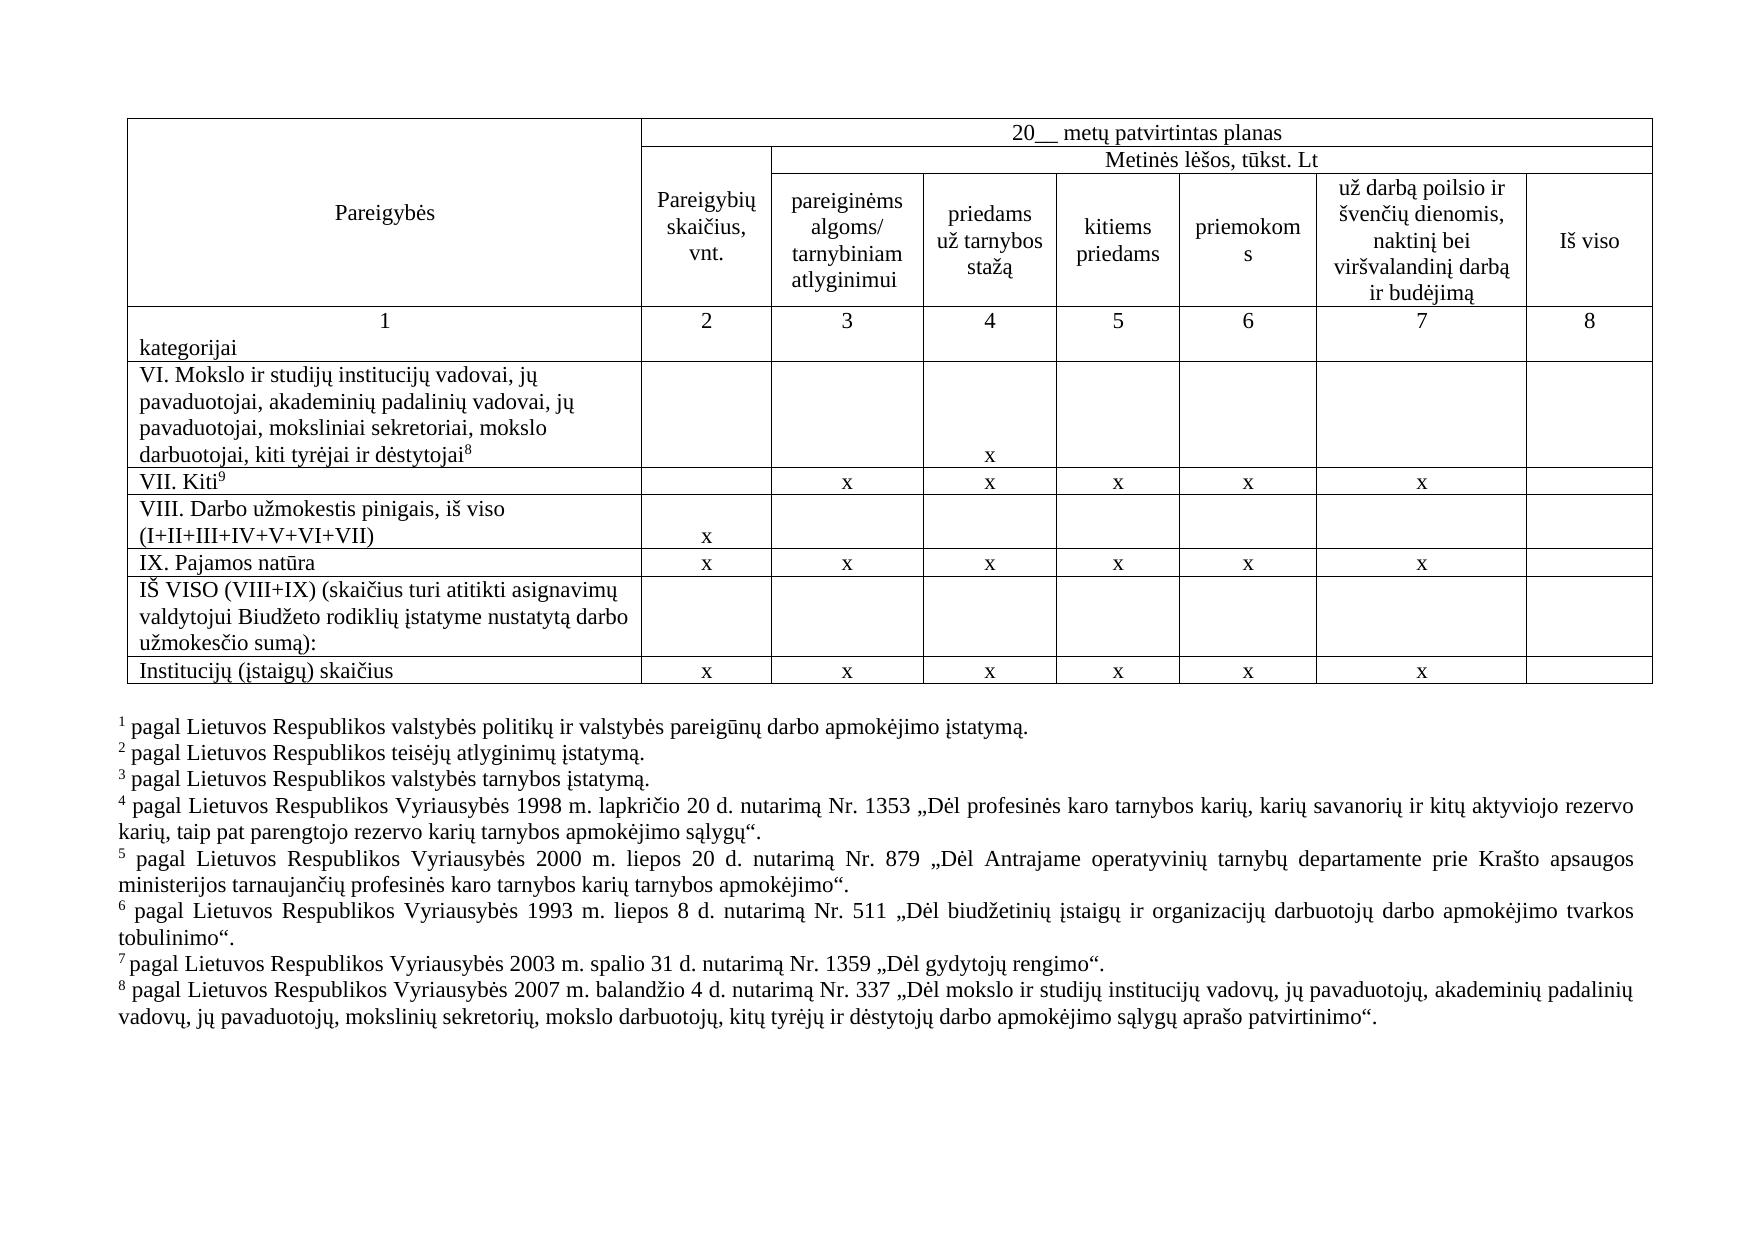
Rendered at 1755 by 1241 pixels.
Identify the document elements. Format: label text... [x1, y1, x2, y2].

table_cell [1527, 495, 1652, 548]
text 1 pagal Lietuvos Respublikos valstybės politikų ir valstybės pareigūnų darbo apmokėjimo įstatymą. [118, 713, 1636, 739]
table_cell Metinės lėšos, tūkst. Lt [772, 147, 1652, 173]
table_cell [1180, 577, 1316, 656]
table_cell [924, 495, 1056, 548]
table_cell x [924, 549, 1056, 576]
table_cell x [642, 495, 771, 548]
table_cell 2 [642, 307, 771, 333]
table_header Pareigybės [128, 119, 641, 306]
table_cell 8 [1527, 307, 1652, 333]
table_cell x [772, 657, 923, 683]
table_cell priemokoms [1180, 174, 1316, 306]
table_cell [772, 495, 923, 548]
text 5 pagal Lietuvos Respublikos Vyriausybės 2000 m. liepos 20 d. nutarimą Nr. 879 „Dėl Antrajame operatyvinių tarnybų departamente prie Krašto apsaugos ministerijos tarnaujančių profesinės karo tarnybos karių tarnybos apmokėjimo“. [118, 844, 1636, 897]
table_cell [642, 333, 771, 361]
table_cell x [642, 549, 771, 576]
text 2 pagal Lietuvos Respublikos teisėjų atlyginimų įstatymą. [118, 739, 1636, 766]
table_cell kitiems priedams [1057, 174, 1179, 306]
table_cell x [1180, 549, 1316, 576]
table_cell x [1180, 657, 1316, 683]
text 8 pagal Lietuvos Respublikos Vyriausybės 2007 m. balandžio 4 d. nutarimą Nr. 337 „Dėl mokslo ir studijų institucijų vadovų, jų pavaduotojų, akademinių padalinių vadovų, jų pavaduotojų, mokslinių sekretorių, mokslo darbuotojų, kitų tyrėjų ir dėstytojų darbo apmokėjimo sąlygų aprašo patvirtinimo“. [118, 976, 1636, 1029]
table_cell [1527, 333, 1652, 361]
table_cell priedams už tarnybos stažą [924, 174, 1056, 306]
table_cell x [1057, 657, 1179, 683]
table_cell [1180, 495, 1316, 548]
table_cell 6 [1180, 307, 1316, 333]
table_cell IŠ VISO (VIII+IX) (skaičius turi atitikti asignavimų valdytojui Biudžeto rodiklių įstatyme nustatytą darbo užmokesčio sumą): [128, 577, 641, 656]
table_cell [1057, 577, 1179, 656]
table_cell x [1057, 468, 1179, 494]
text 3 pagal Lietuvos Respublikos valstybės tarnybos įstatymą. [118, 766, 1636, 792]
table_cell x [1317, 657, 1526, 683]
table_cell [1527, 468, 1652, 494]
text 7 pagal Lietuvos Respublikos Vyriausybės 2003 m. spalio 31 d. nutarimą Nr. 1359 „Dėl gydytojų rengimo“. [118, 950, 1636, 976]
table_cell už darbą poilsio ir švenčių dienomis, naktinį bei viršvalandinį darbą ir budėjimą [1317, 174, 1526, 306]
table_cell [1527, 362, 1652, 467]
table_cell x [1317, 468, 1526, 494]
table_cell pareiginėms algoms/ tarnybiniam atlyginimui [772, 174, 923, 306]
table_cell VII. Kiti9 [128, 468, 641, 494]
table_cell Institucijų (įstaigų) skaičius [128, 657, 641, 683]
table_cell Iš viso [1527, 174, 1652, 306]
table_cell 3 [772, 307, 923, 333]
text 4 pagal Lietuvos Respublikos Vyriausybės 1998 m. lapkričio 20 d. nutarimą Nr. 1353 „Dėl profesinės karo tarnybos karių, karių savanorių ir kitų aktyviojo rezervo karių, taip pat parengtojo rezervo karių tarnybos apmokėjimo sąlygų“. [118, 792, 1636, 844]
table_cell x [642, 657, 771, 683]
table_cell x [924, 468, 1056, 494]
table_cell [1180, 362, 1316, 467]
table_header 20__ metų patvirtintas planas [642, 119, 1652, 146]
table_cell kategorijai [128, 333, 641, 361]
table_cell 7 [1317, 307, 1526, 333]
table_cell x [1057, 549, 1179, 576]
table_cell x [772, 549, 923, 576]
table_cell VIII. Darbo užmokestis pinigais, iš viso (I+II+III+IV+V+VI+VII) [128, 495, 641, 548]
table_cell [1317, 495, 1526, 548]
table_cell x [1317, 549, 1526, 576]
table_cell x [772, 468, 923, 494]
table_cell [772, 333, 923, 361]
table_cell [1057, 495, 1179, 548]
table_cell [642, 362, 771, 467]
table_cell [642, 468, 771, 494]
table_cell [642, 577, 771, 656]
table_cell [772, 577, 923, 656]
table_cell [1180, 333, 1316, 361]
table_cell [1527, 549, 1652, 576]
text 6 pagal Lietuvos Respublikos Vyriausybės 1993 m. liepos 8 d. nutarimą Nr. 511 „Dėl biudžetinių įstaigų ir organizacijų darbuotojų darbo apmokėjimo tvarkos tobulinimo“. [118, 897, 1636, 950]
table_cell [924, 577, 1056, 656]
table_cell [1057, 333, 1179, 361]
table_cell VI. Mokslo ir studijų institucijų vadovai, jų pavaduotojai, akademinių padalinių vadovai, jų pavaduotojai, moksliniai sekretoriai, mokslo darbuotojai, kiti tyrėjai ir dėstytojai8 [128, 362, 641, 467]
table_cell [1317, 362, 1526, 467]
table_cell [1057, 362, 1179, 467]
table_cell 4 [924, 307, 1056, 333]
table_cell [1317, 577, 1526, 656]
table_cell 5 [1057, 307, 1179, 333]
table_cell 1 [128, 307, 641, 333]
table_cell IX. Pajamos natūra [128, 549, 641, 576]
table_cell [772, 362, 923, 467]
table_cell Pareigybių skaičius, vnt. [642, 147, 771, 306]
table_cell x [1180, 468, 1316, 494]
table_cell [1317, 333, 1526, 361]
table_cell [924, 333, 1056, 361]
table_cell [1527, 577, 1652, 656]
table_cell [1527, 657, 1652, 683]
table_cell x [924, 657, 1056, 683]
table_cell x [924, 362, 1056, 467]
